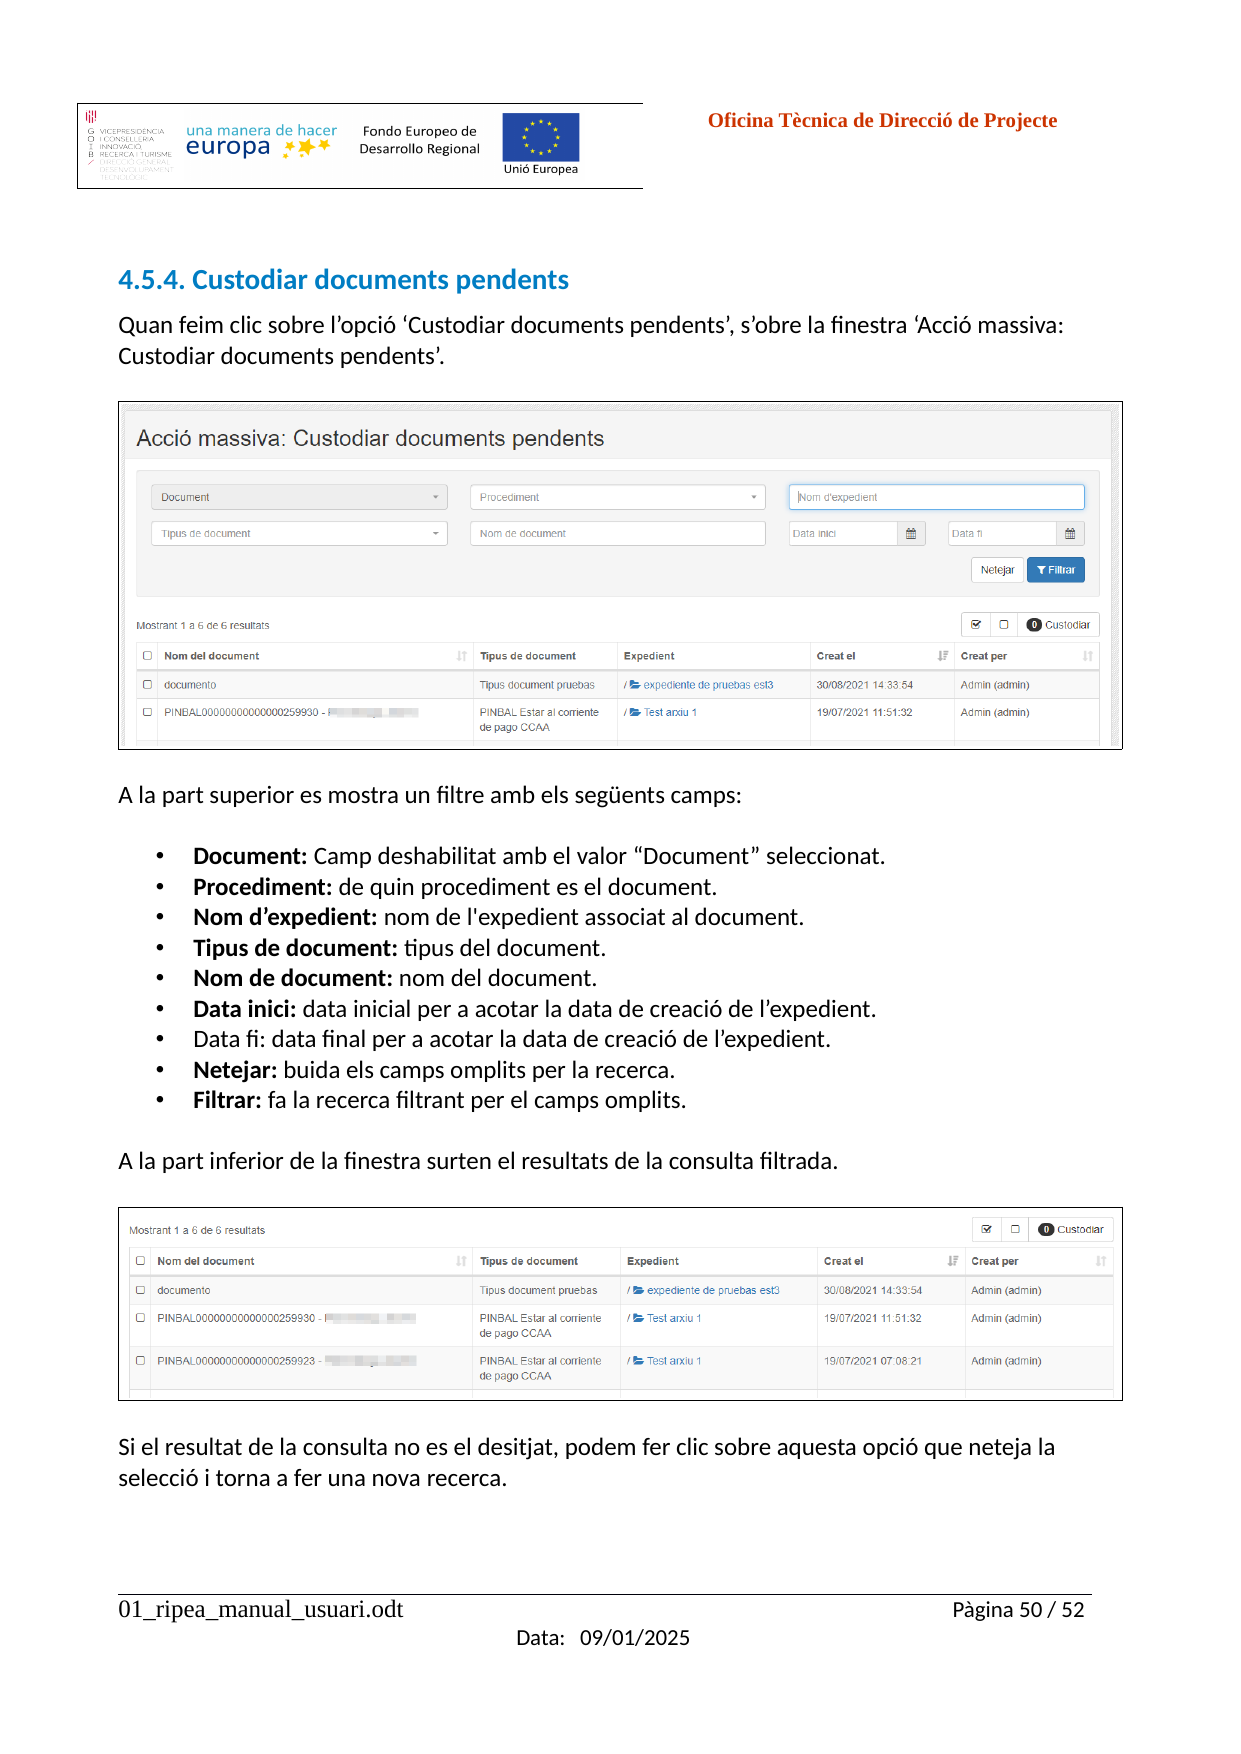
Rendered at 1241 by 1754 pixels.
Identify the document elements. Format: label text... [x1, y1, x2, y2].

list Document: Camp deshabilitat amb el valor “Document” seleccionat. [156, 840, 1122, 871]
list Data fi: data final per a acotar la data de creació de l’expedient. [156, 1023, 1122, 1054]
text A la part inferior de la finestra surten el resultats de la consulta filtrada. [118, 1146, 1122, 1176]
list Netejar: buida els camps omplits per la recerca. [156, 1054, 1122, 1084]
list Data inici: data inicial per a acotar la data de creació de l’expedient. [156, 993, 1122, 1023]
picture [121, 1209, 1119, 1398]
list Procediment: de quin procediment es el document. [156, 871, 1122, 901]
list Tipus de document: tipus del document. [156, 932, 1122, 962]
subtitle 4.5.4. Custodiar documents pendents [118, 261, 1122, 297]
list Filtrar: fa la recerca filtrant per el camps omplits. [156, 1084, 1122, 1115]
list Nom d’expedient: nom de l'expedient associat al document. [156, 901, 1122, 932]
text Si el resultat de la consulta no es el desitjat, podem fer clic sobre aquesta opció que neteja la selecció i torna a fer una nova recerca. [118, 1431, 1122, 1492]
text Quan feim clic sobre l’opció ‘Custodiar documents pendents’, s’obre la finestra ‘Acció massiva: Custodiar documents pendents’. [118, 309, 1122, 371]
picture [184, 108, 585, 182]
picture [121, 404, 1119, 746]
text A la part superior es mostra un filtre amb els següents camps: [118, 779, 1122, 810]
picture [82, 108, 178, 182]
list Nom de document: nom del document. [156, 962, 1122, 993]
